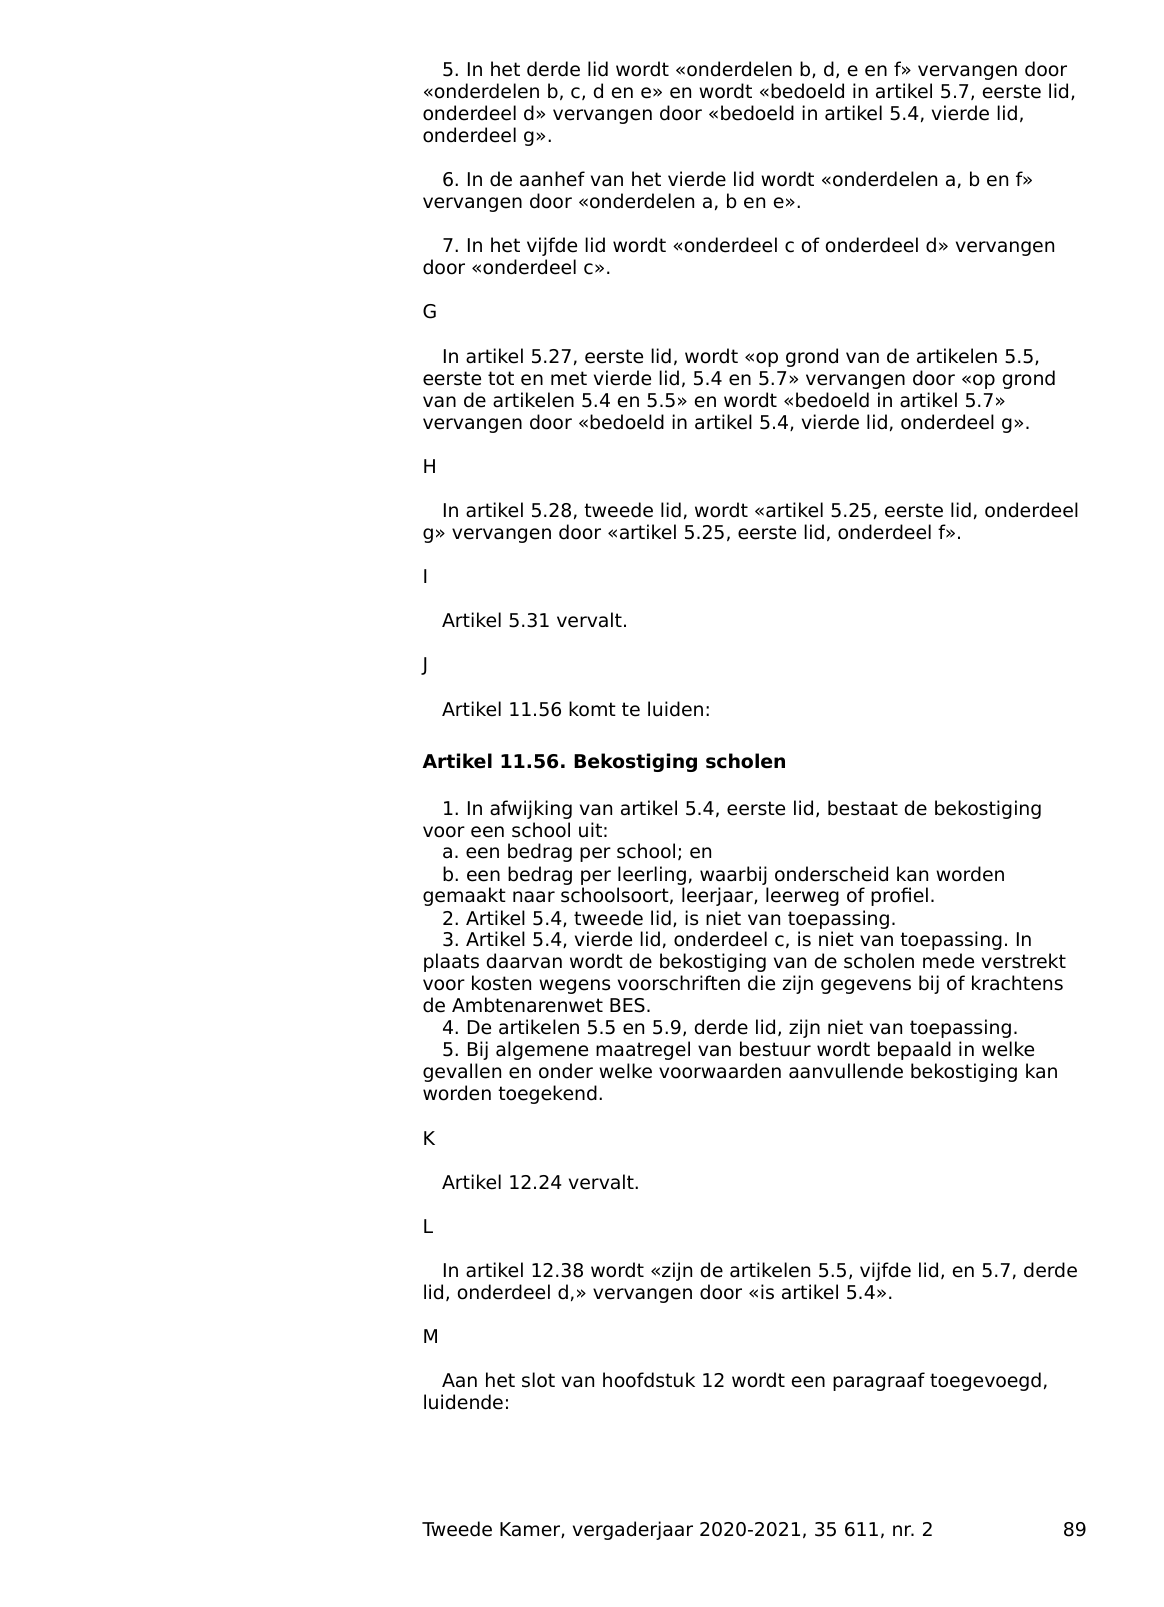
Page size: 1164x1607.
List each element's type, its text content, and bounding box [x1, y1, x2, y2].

text In artikel 5.28, tweede lid, wordt «artikel 5.25, eerste lid, onderdeel g» vervangen door «artikel 5.25, eerste lid, onderdeel f». [422, 500, 1087, 544]
text H [422, 456, 1087, 478]
text G [422, 301, 1087, 323]
text 1. In afwijking van artikel 5.4, eerste lid, bestaat de bekostiging voor een school uit: [422, 797, 1087, 841]
text Aan het slot van hoofdstuk 12 wordt een paragraaf toegevoegd, luidende: [422, 1370, 1087, 1414]
text Artikel 12.24 vervalt. [422, 1172, 1087, 1193]
text Artikel 11.56 komt te luiden: [422, 698, 1087, 721]
text 3. Artikel 5.4, vierde lid, onderdeel c, is niet van toepassing. In plaats daarvan wordt de bekostiging van de scholen mede verstrekt voor kosten wegens voorschriften die zijn gegevens bij of krachtens de Ambtenarenwet BES. [422, 929, 1087, 1017]
text M [422, 1326, 1087, 1348]
text 2. Artikel 5.4, tweede lid, is niet van toepassing. [422, 907, 1087, 929]
text L [422, 1216, 1087, 1238]
text In artikel 5.27, eerste lid, wordt «op grond van de artikelen 5.5, eerste tot en met vierde lid, 5.4 en 5.7» vervangen door «op grond van de artikelen 5.4 en 5.5» en wordt «bedoeld in artikel 5.7» vervangen door «bedoeld in artikel 5.4, vierde lid, onderdeel g». [422, 346, 1087, 433]
text K [422, 1127, 1087, 1149]
text 5. Bij algemene maatregel van bestuur wordt bepaald in welke gevallen en onder welke voorwaarden aanvullende bekostiging kan worden toegekend. [422, 1039, 1087, 1105]
subtitle Artikel 11.56. Bekostiging scholen [422, 751, 1087, 772]
text 4. De artikelen 5.5 en 5.9, derde lid, zijn niet van toepassing. [422, 1017, 1087, 1039]
text I [422, 566, 1087, 588]
text 6. In de aanhef van het vierde lid wordt «onderdelen a, b en f» vervangen door «onderdelen a, b en e». [422, 169, 1087, 213]
text 7. In het vijfde lid wordt «onderdeel c of onderdeel d» vervangen door «onderdeel c». [422, 235, 1087, 279]
text b. een bedrag per leerling, waarbij onderscheid kan worden gemaakt naar schoolsoort, leerjaar, leerweg of profiel. [422, 863, 1087, 907]
text 5. In het derde lid wordt «onderdelen b, d, e en f» vervangen door «onderdelen b, c, d en e» en wordt «bedoeld in artikel 5.7, eerste lid, onderdeel d» vervangen door «bedoeld in artikel 5.4, vierde lid, onderdeel g». [422, 59, 1087, 147]
text a. een bedrag per school; en [422, 841, 1087, 863]
text Artikel 5.31 vervalt. [422, 610, 1087, 632]
text J [422, 654, 1087, 676]
text In artikel 12.38 wordt «zijn de artikelen 5.5, vijfde lid, en 5.7, derde lid, onderdeel d,» vervangen door «is artikel 5.4». [422, 1260, 1087, 1304]
